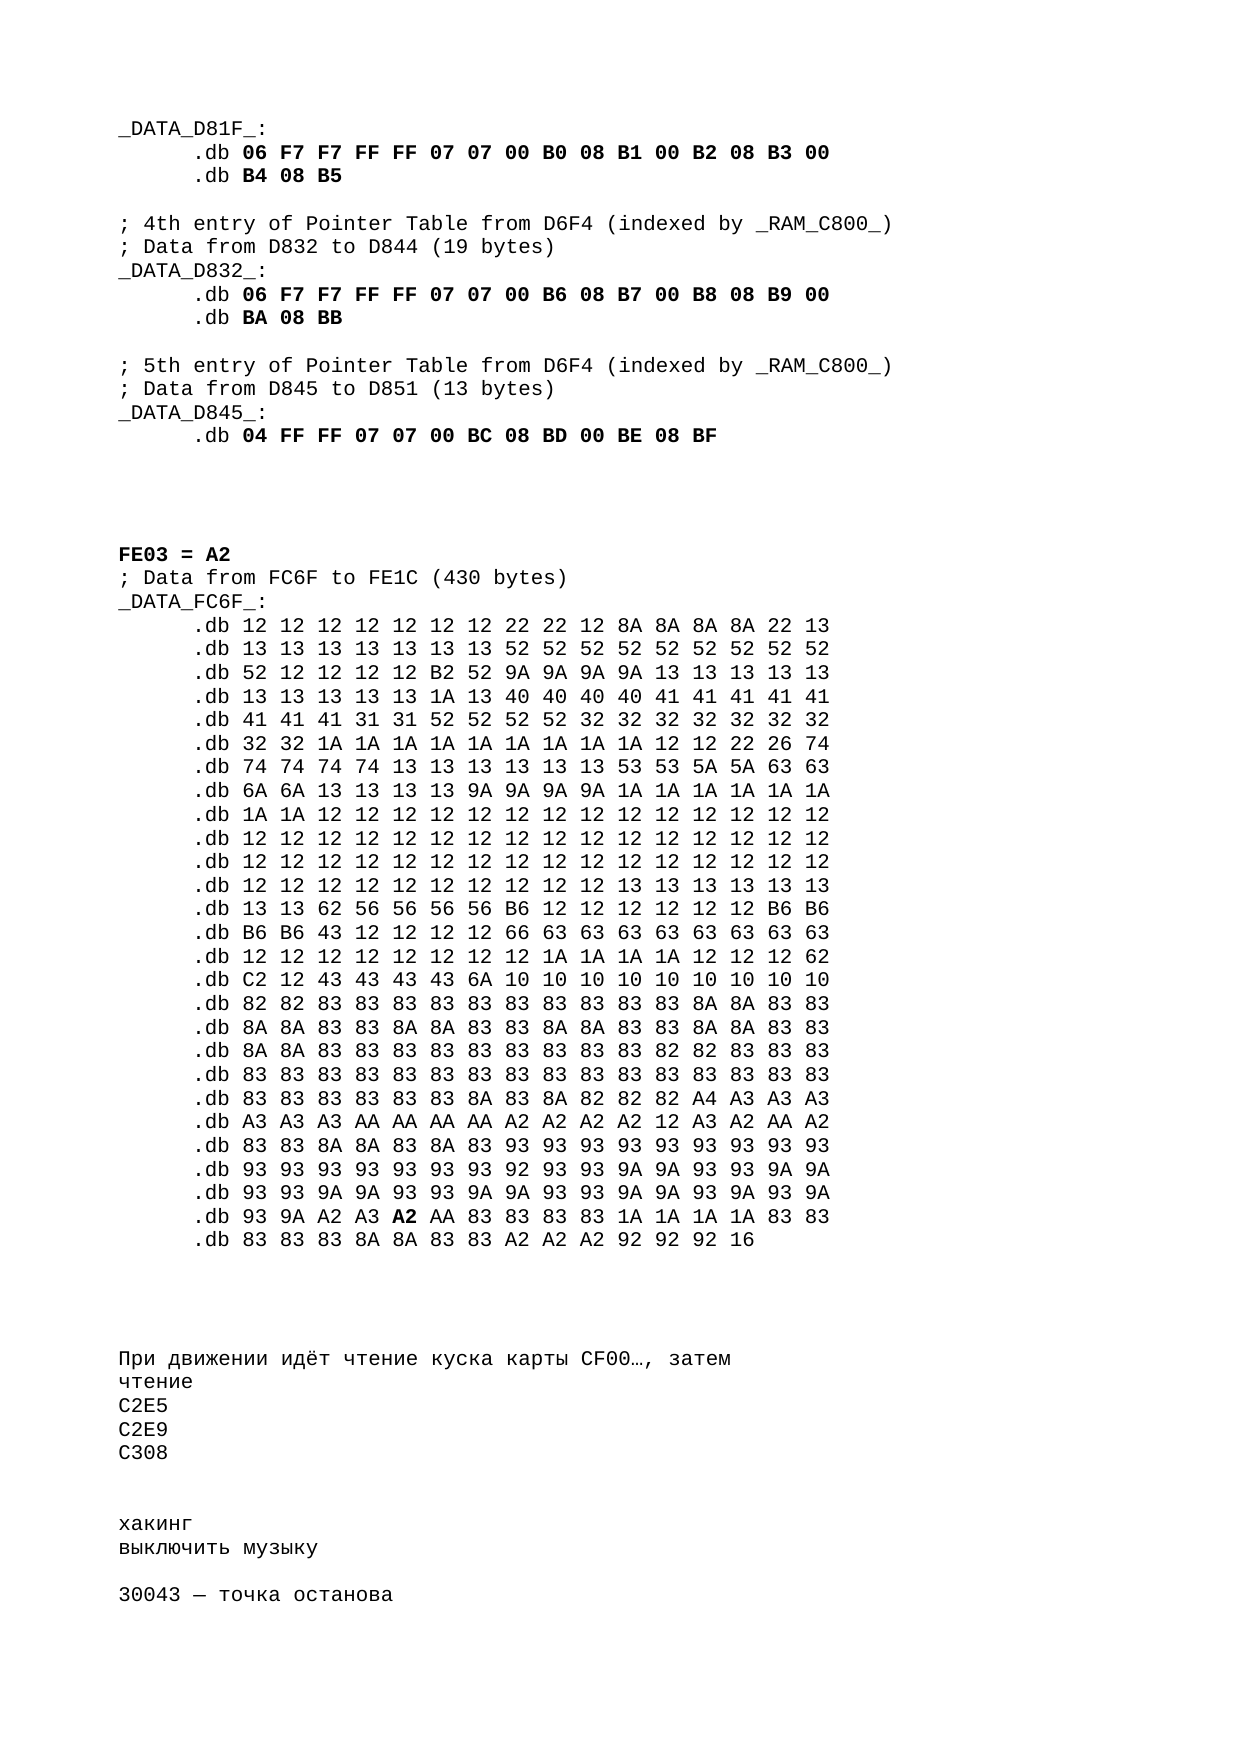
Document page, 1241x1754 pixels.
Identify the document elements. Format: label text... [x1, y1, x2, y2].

text .db 32 32 1A 1A 1A 1A 1A 1A 1A 1A 1A 12 12 22 26 74 [118, 733, 1122, 757]
text _DATA_D845_: [118, 402, 1122, 426]
text .db 12 12 12 12 12 12 12 22 22 12 8A 8A 8A 8A 22 13 [118, 615, 1122, 638]
text При движении идёт чтение куска карты CF00…, затем [118, 1348, 1122, 1371]
text .db 83 83 83 83 83 83 83 83 83 83 83 83 83 83 83 83 [118, 1064, 1122, 1088]
text .db 12 12 12 12 12 12 12 12 12 12 12 12 12 12 12 12 [118, 827, 1122, 851]
text чтение [118, 1371, 1122, 1395]
text .db 06 F7 F7 FF FF 07 07 00 B6 08 B7 00 B8 08 B9 00 [118, 284, 1122, 307]
text C308 [118, 1442, 1122, 1466]
text .db 12 12 12 12 12 12 12 12 12 12 13 13 13 13 13 13 [118, 875, 1122, 898]
text .db 04 FF FF 07 07 00 BC 08 BD 00 BE 08 BF [118, 426, 1122, 449]
text _DATA_FC6F_: [118, 591, 1122, 615]
text ; Data from FC6F to FE1C (430 bytes) [118, 567, 1122, 591]
text C2E5 [118, 1395, 1122, 1419]
text .db 12 12 12 12 12 12 12 12 1A 1A 1A 1A 12 12 12 62 [118, 946, 1122, 969]
text .db 93 93 9A 9A 93 93 9A 9A 93 93 9A 9A 93 9A 93 9A [118, 1182, 1122, 1206]
text .db 93 9A A2 A3 A2 AA 83 83 83 83 1A 1A 1A 1A 83 83 [118, 1206, 1122, 1229]
text .db 41 41 41 31 31 52 52 52 52 32 32 32 32 32 32 32 [118, 709, 1122, 733]
text .db 74 74 74 74 13 13 13 13 13 13 53 53 5A 5A 63 63 [118, 757, 1122, 780]
text .db 83 83 83 83 83 83 8A 83 8A 82 82 82 A4 A3 A3 A3 [118, 1088, 1122, 1111]
text .db 6A 6A 13 13 13 13 9A 9A 9A 9A 1A 1A 1A 1A 1A 1A [118, 780, 1122, 804]
text .db 06 F7 F7 FF FF 07 07 00 B0 08 B1 00 B2 08 B3 00 [118, 142, 1122, 165]
text ; 5th entry of Pointer Table from D6F4 (indexed by _RAM_C800_) [118, 354, 1122, 378]
text .db 8A 8A 83 83 83 83 83 83 83 83 83 82 82 83 83 83 [118, 1040, 1122, 1064]
text _DATA_D832_: [118, 260, 1122, 284]
text .db A3 A3 A3 AA AA AA AA A2 A2 A2 A2 12 A3 A2 AA A2 [118, 1111, 1122, 1135]
text .db B6 B6 43 12 12 12 12 66 63 63 63 63 63 63 63 63 [118, 922, 1122, 946]
text ; Data from D845 to D851 (13 bytes) [118, 378, 1122, 402]
text .db 52 12 12 12 12 B2 52 9A 9A 9A 9A 13 13 13 13 13 [118, 662, 1122, 686]
text .db 12 12 12 12 12 12 12 12 12 12 12 12 12 12 12 12 [118, 851, 1122, 875]
text FE03 = A2 [118, 544, 1122, 567]
text _DATA_D81F_: [118, 118, 1122, 142]
text .db B4 08 B5 [118, 165, 1122, 189]
text .db 13 13 62 56 56 56 56 B6 12 12 12 12 12 12 B6 B6 [118, 898, 1122, 922]
text .db 13 13 13 13 13 1A 13 40 40 40 40 41 41 41 41 41 [118, 686, 1122, 709]
text 30043 — точка останова [118, 1584, 1122, 1608]
text .db 8A 8A 83 83 8A 8A 83 83 8A 8A 83 83 8A 8A 83 83 [118, 1017, 1122, 1040]
text .db BA 08 BB [118, 307, 1122, 331]
text .db C2 12 43 43 43 43 6A 10 10 10 10 10 10 10 10 10 [118, 969, 1122, 993]
text C2E9 [118, 1419, 1122, 1442]
text .db 93 93 93 93 93 93 93 92 93 93 9A 9A 93 93 9A 9A [118, 1158, 1122, 1182]
text .db 83 83 83 8A 8A 83 83 A2 A2 A2 92 92 92 16 [118, 1229, 1122, 1253]
text выключить музыку [118, 1537, 1122, 1561]
text ; 4th entry of Pointer Table from D6F4 (indexed by _RAM_C800_) [118, 213, 1122, 236]
text .db 83 83 8A 8A 83 8A 83 93 93 93 93 93 93 93 93 93 [118, 1135, 1122, 1158]
text .db 1A 1A 12 12 12 12 12 12 12 12 12 12 12 12 12 12 [118, 804, 1122, 827]
text хакинг [118, 1513, 1122, 1537]
text .db 13 13 13 13 13 13 13 52 52 52 52 52 52 52 52 52 [118, 638, 1122, 662]
text ; Data from D832 to D844 (19 bytes) [118, 236, 1122, 260]
text .db 82 82 83 83 83 83 83 83 83 83 83 83 8A 8A 83 83 [118, 993, 1122, 1017]
